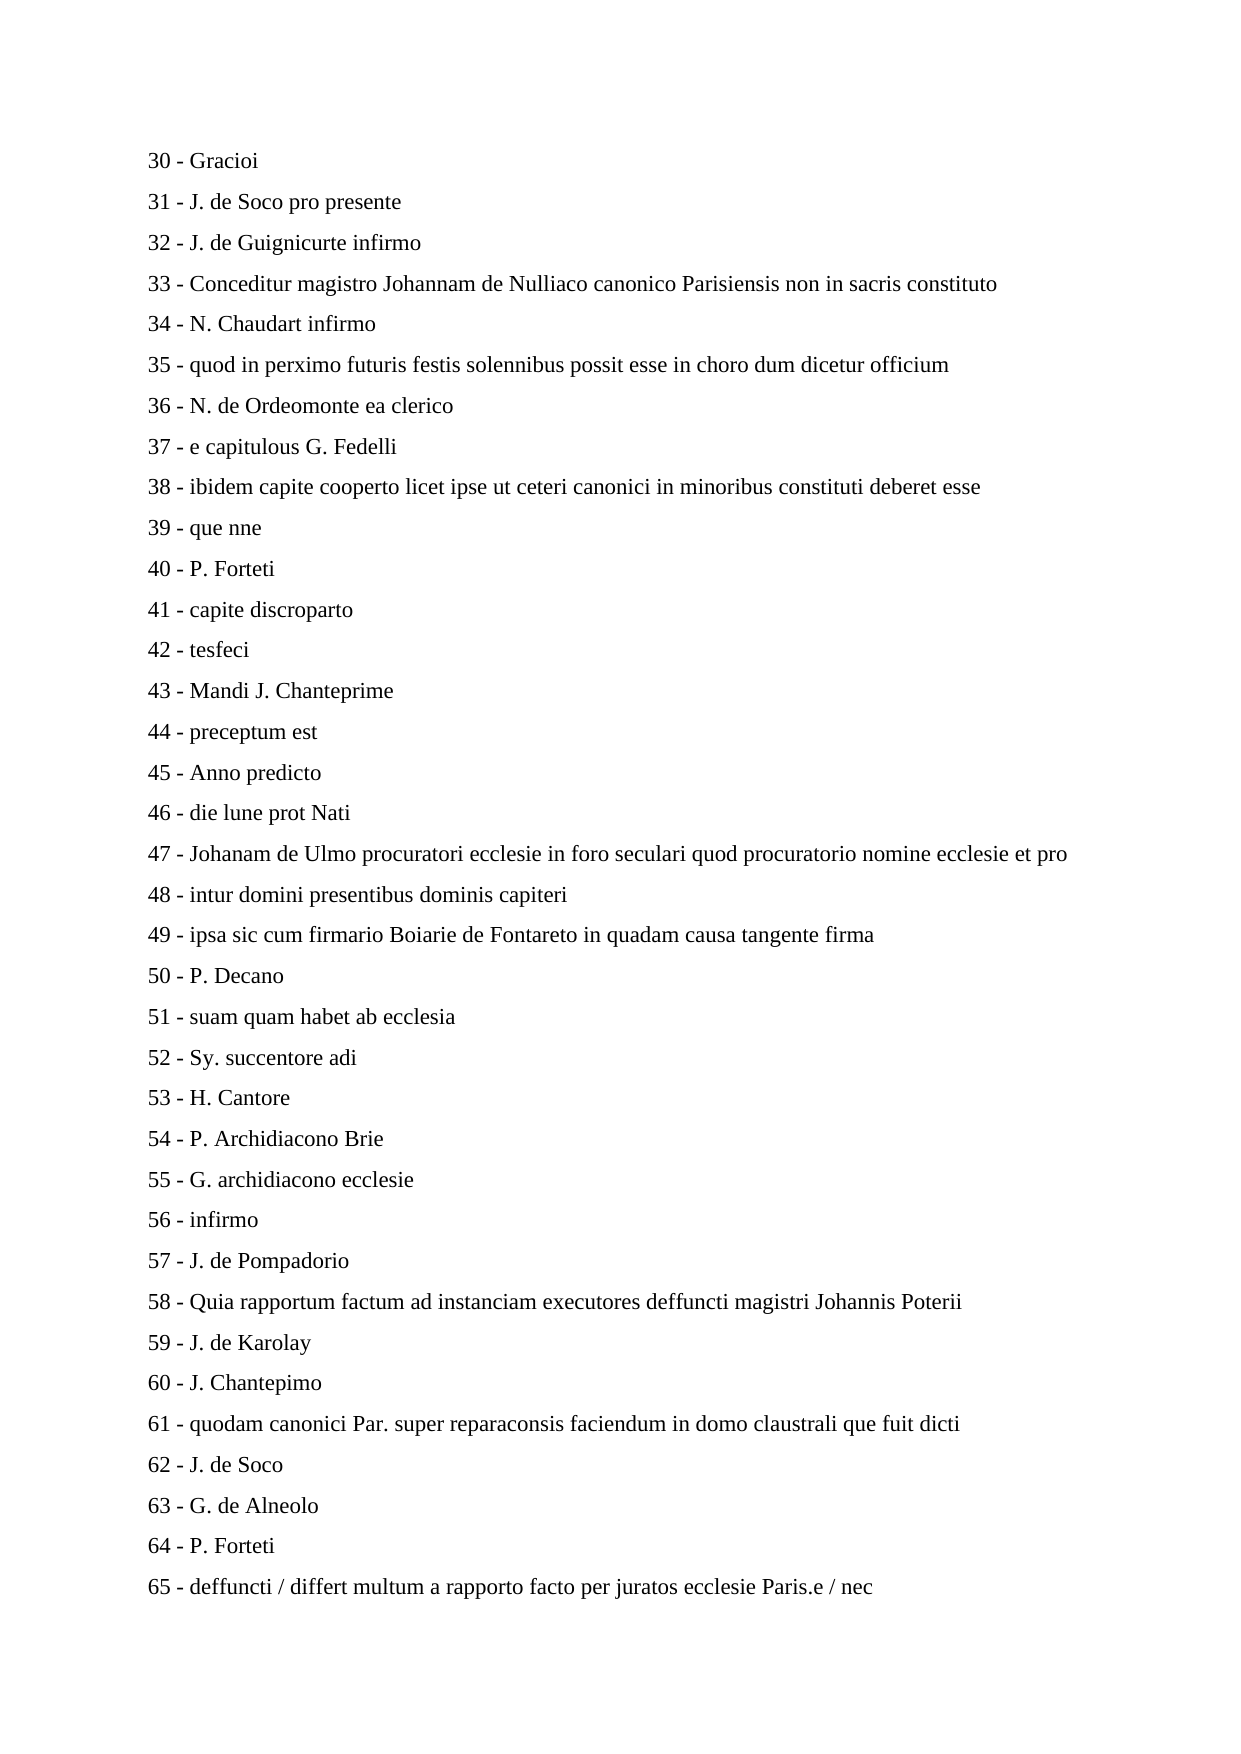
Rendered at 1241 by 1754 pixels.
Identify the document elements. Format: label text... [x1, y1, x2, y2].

text 32 - J. de Guignicurte infirmo [148, 229, 1093, 255]
text 55 - G. archidiacono ecclesie [148, 1166, 1093, 1192]
text 47 - Johanam de Ulmo procuratori ecclesie in foro seculari quod procuratorio nomine ecclesie et pro [148, 840, 1093, 866]
text 53 - H. Cantore [148, 1084, 1093, 1111]
text 52 - Sy. succentore adi [148, 1044, 1093, 1070]
text 35 - quod in perximo futuris festis solennibus possit esse in choro dum dicetur officium [148, 351, 1093, 378]
text 63 - G. de Alneolo [148, 1492, 1093, 1518]
text 42 - tesfeci [148, 636, 1093, 663]
text 59 - J. de Karolay [148, 1329, 1093, 1355]
text 45 - Anno predicto [148, 758, 1093, 785]
text 40 - P. Forteti [148, 555, 1093, 581]
text 38 - ibidem capite cooperto licet ipse ut ceteri canonici in minoribus constituti deberet esse [148, 473, 1093, 500]
text 49 - ipsa sic cum firmario Boiarie de Fontareto in quadam causa tangente firma [148, 921, 1093, 948]
text 57 - J. de Pompadorio [148, 1247, 1093, 1274]
text 64 - P. Forteti [148, 1532, 1093, 1559]
text 33 - Conceditur magistro Johannam de Nulliaco canonico Parisiensis non in sacris constituto [148, 270, 1093, 296]
text 48 - intur domini presentibus dominis capiteri [148, 881, 1093, 907]
text 65 - deffuncti / differt multum a rapporto facto per juratos ecclesie Paris.e / nec [148, 1573, 1093, 1599]
text 54 - P. Archidiacono Brie [148, 1125, 1093, 1151]
text 31 - J. de Soco pro presente [148, 188, 1093, 215]
text 30 - Gracioi [148, 148, 1093, 174]
text 39 - que nne [148, 514, 1093, 541]
text 36 - N. de Ordeomonte ea clerico [148, 392, 1093, 418]
text 43 - Mandi J. Chanteprime [148, 677, 1093, 703]
text 60 - J. Chantepimo [148, 1369, 1093, 1396]
text 51 - suam quam habet ab ecclesia [148, 1003, 1093, 1029]
text 62 - J. de Soco [148, 1451, 1093, 1477]
text 58 - Quia rapportum factum ad instanciam executores deffuncti magistri Johannis Poterii [148, 1288, 1093, 1314]
text 50 - P. Decano [148, 962, 1093, 988]
text 41 - capite discroparto [148, 596, 1093, 622]
text 44 - preceptum est [148, 718, 1093, 744]
text 37 - e capitulous G. Fedelli [148, 433, 1093, 459]
text 56 - infirmo [148, 1207, 1093, 1233]
text 34 - N. Chaudart infirmo [148, 311, 1093, 337]
text 61 - quodam canonici Par. super reparaconsis faciendum in domo claustrali que fuit dicti [148, 1410, 1093, 1437]
text 46 - die lune prot Nati [148, 799, 1093, 826]
